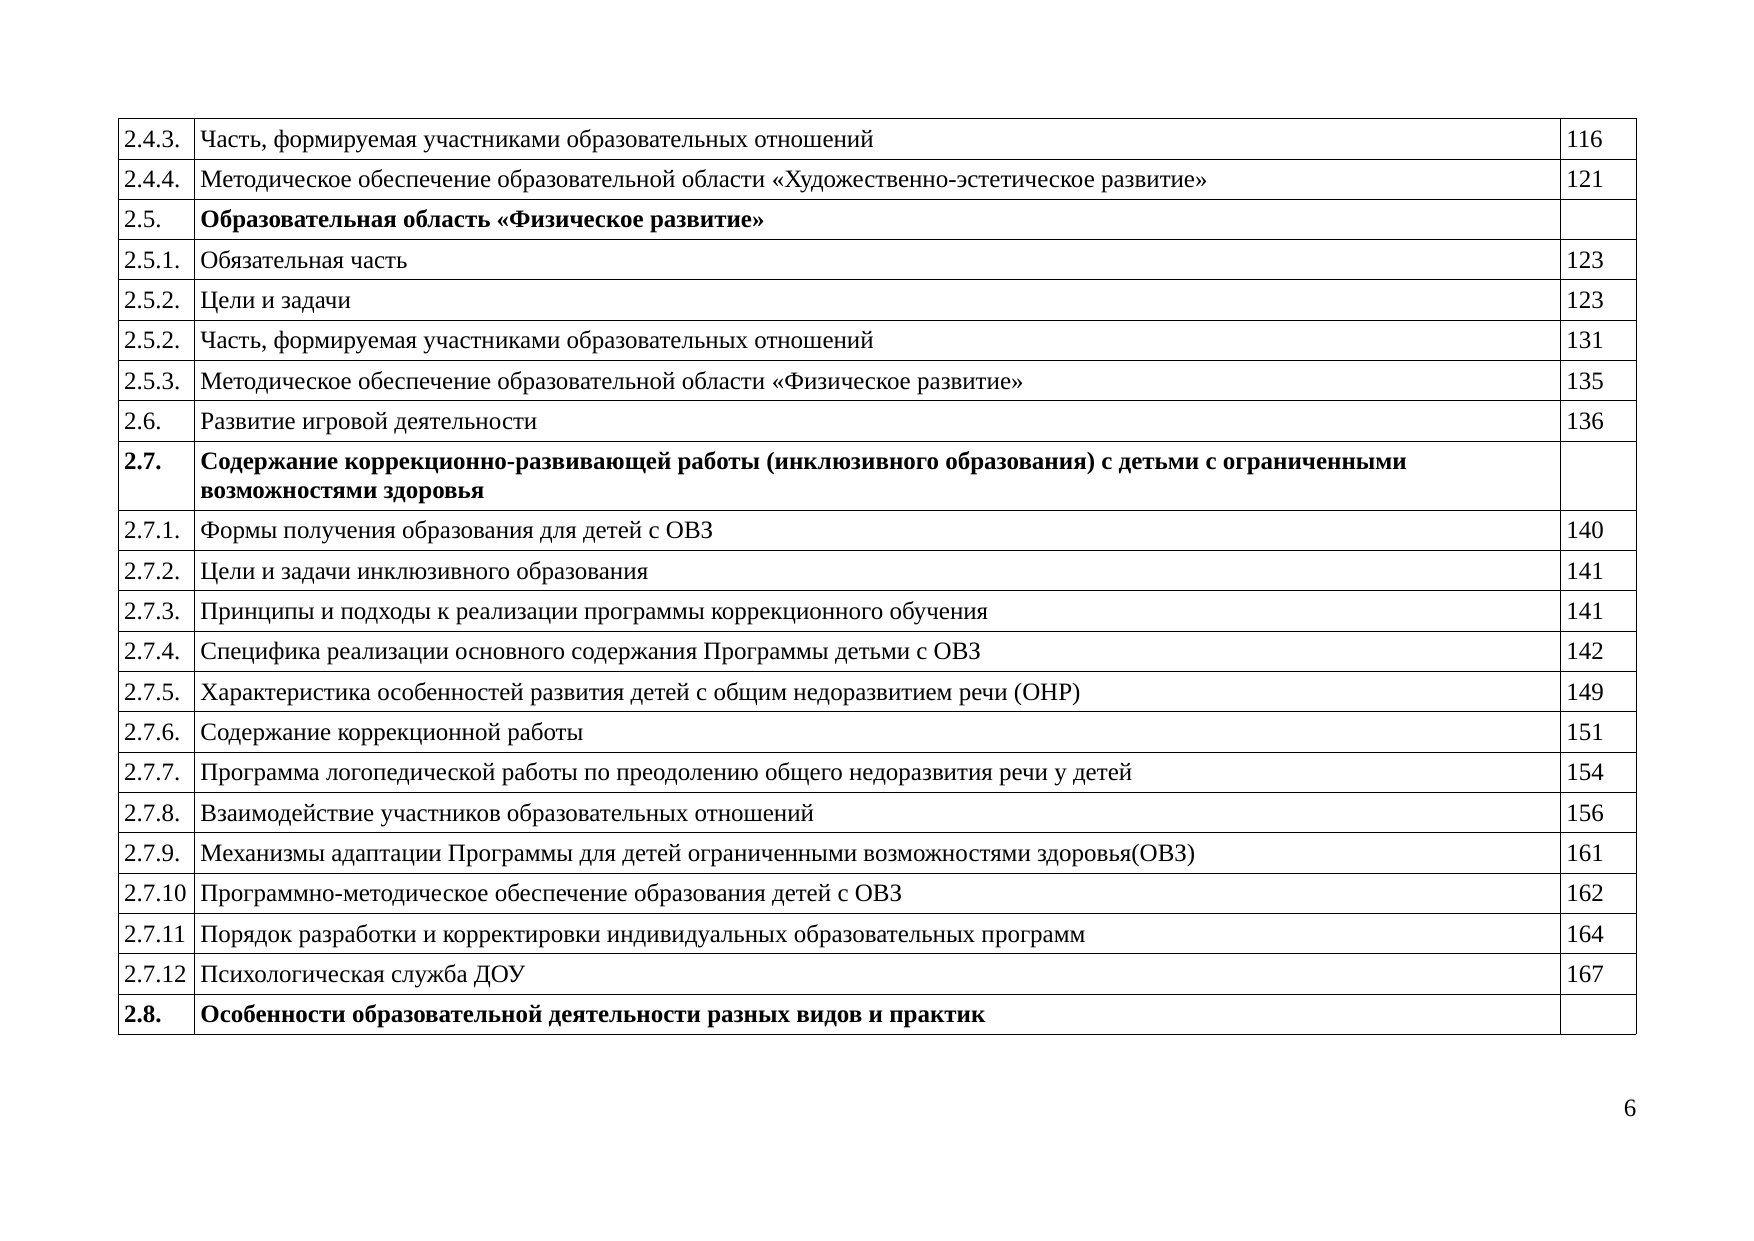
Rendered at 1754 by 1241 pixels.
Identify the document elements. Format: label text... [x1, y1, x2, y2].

table_cell [1561, 995, 1636, 1034]
table_cell Программа логопедической работы по преодолению общего недоразвития речи у детей [195, 753, 1560, 792]
table_cell 123 [1561, 280, 1636, 320]
table_cell 2.7.6. [119, 712, 194, 752]
table_cell 167 [1561, 954, 1636, 993]
table_cell 162 [1561, 874, 1636, 913]
table_cell 2.4.4. [119, 160, 194, 199]
table_cell 2.7.10 [119, 874, 194, 913]
table_cell Характеристика особенностей развития детей с общим недоразвитием речи (ОНР) [195, 672, 1560, 711]
table_cell 2.7.2. [119, 551, 194, 590]
table_cell 2.5. [119, 200, 194, 239]
table_cell 141 [1561, 551, 1636, 590]
table_cell 136 [1561, 401, 1636, 441]
table_cell 123 [1561, 240, 1636, 279]
table_cell 2.7.4. [119, 632, 194, 671]
table_cell Методическое обеспечение образовательной области «Художественно-эстетическое развитие» [195, 160, 1560, 199]
table_cell Психологическая служба ДОУ [195, 954, 1560, 993]
table_cell 135 [1561, 361, 1636, 400]
table_cell Обязательная часть [195, 240, 1560, 279]
table_cell Программно-методическое обеспечение образования детей с ОВЗ [195, 874, 1560, 913]
table_cell 2.4.3. [119, 119, 194, 158]
table_cell Содержание коррекционной работы [195, 712, 1560, 752]
table_cell 2.5.2. [119, 321, 194, 360]
table_cell 2.7.3. [119, 591, 194, 631]
table_cell [1561, 442, 1636, 510]
table_cell 2.7.12 [119, 954, 194, 993]
table_cell 2.7.7. [119, 753, 194, 792]
table_cell 140 [1561, 511, 1636, 550]
table_cell Взаимодействие участников образовательных отношений [195, 793, 1560, 832]
table_cell 2.5.2. [119, 280, 194, 320]
table_cell [1561, 200, 1636, 239]
table_cell Часть, формируемая участниками образовательных отношений [195, 119, 1560, 158]
table_cell 141 [1561, 591, 1636, 631]
table_cell 164 [1561, 914, 1636, 953]
table_cell 2.7.1. [119, 511, 194, 550]
table_cell Методическое обеспечение образовательной области «Физическое развитие» [195, 361, 1560, 400]
table_cell 2.5.3. [119, 361, 194, 400]
table_cell Порядок разработки и корректировки индивидуальных образовательных программ [195, 914, 1560, 953]
table_cell 2.7.8. [119, 793, 194, 832]
table_cell 2.5.1. [119, 240, 194, 279]
table_cell 142 [1561, 632, 1636, 671]
table_cell Часть, формируемая участниками образовательных отношений [195, 321, 1560, 360]
table_cell Развитие игровой деятельности [195, 401, 1560, 441]
table_cell 116 [1561, 119, 1636, 158]
table_cell Цели и задачи [195, 280, 1560, 320]
table_cell 2.7.9. [119, 833, 194, 872]
table_cell Принципы и подходы к реализации программы коррекционного обучения [195, 591, 1560, 631]
table_cell 154 [1561, 753, 1636, 792]
table_cell 2.8. [119, 995, 194, 1034]
table_cell 2.7.11 [119, 914, 194, 953]
table_cell 156 [1561, 793, 1636, 832]
table_cell Содержание коррекционно-развивающей работы (инклюзивного образования) с детьми с ограниченными возможностями здоровья [195, 442, 1560, 510]
table_cell Механизмы адаптации Программы для детей ограниченными возможностями здоровья(ОВЗ) [195, 833, 1560, 872]
table_cell 2.7.5. [119, 672, 194, 711]
table_cell Образовательная область «Физическое развитие» [195, 200, 1560, 239]
table_cell 121 [1561, 160, 1636, 199]
table_cell 149 [1561, 672, 1636, 711]
table_cell 151 [1561, 712, 1636, 752]
table_cell Формы получения образования для детей с ОВЗ [195, 511, 1560, 550]
table_cell 2.6. [119, 401, 194, 441]
table_cell Особенности образовательной деятельности разных видов и практик [195, 995, 1560, 1034]
table_cell 2.7. [119, 442, 194, 510]
table_cell 161 [1561, 833, 1636, 872]
table_cell Цели и задачи инклюзивного образования [195, 551, 1560, 590]
table_cell Специфика реализации основного содержания Программы детьми с ОВЗ [195, 632, 1560, 671]
table_cell 131 [1561, 321, 1636, 360]
